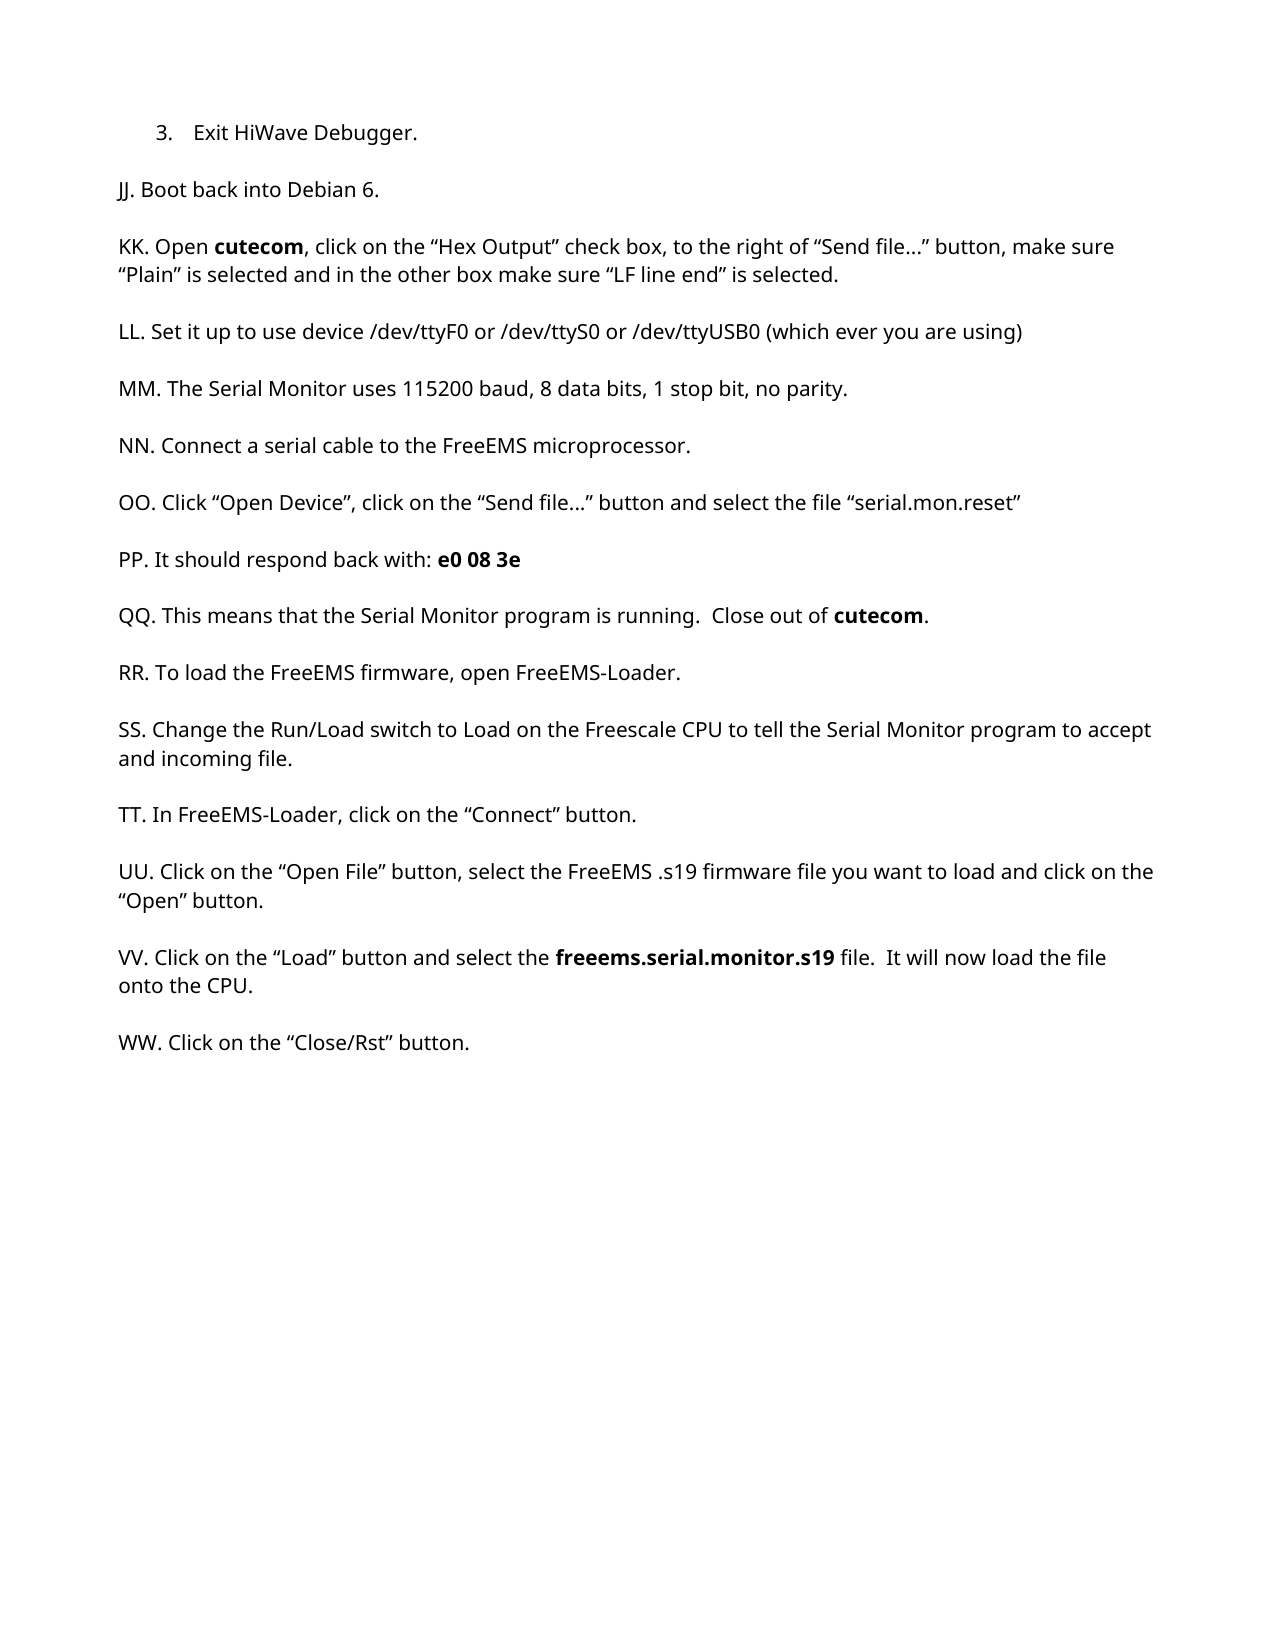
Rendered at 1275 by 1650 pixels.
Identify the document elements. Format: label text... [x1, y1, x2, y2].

text OO. Click “Open Device”, click on the “Send file...” button and select the file “serial.mon.reset” [118, 488, 1157, 516]
text UU. Click on the “Open File” button, select the FreeEMS .s19 firmware file you want to load and click on the “Open” button. [118, 857, 1157, 914]
text PP. It should respond back with: e0 08 3e [118, 545, 1157, 573]
text QQ. This means that the Serial Monitor program is running. Close out of cutecom. [118, 602, 1157, 630]
text WW. Click on the “Close/Rst” button. [118, 1028, 1157, 1057]
text TT. In FreeEMS-Loader, click on the “Connect” button. [118, 801, 1157, 829]
text MM. The Serial Monitor uses 115200 baud, 8 data bits, 1 stop bit, no parity. [118, 374, 1157, 402]
text SS. Change the Run/Load switch to Load on the Freescale CPU to tell the Serial Monitor program to accept and incoming file. [118, 715, 1157, 772]
text JJ. Boot back into Debian 6. [118, 175, 1157, 203]
text KK. Open cutecom, click on the “Hex Output” check box, to the right of “Send file...” button, make sure “Plain” is selected and in the other box make sure “LF line end” is selected. [118, 232, 1157, 289]
list Exit HiWave Debugger. [156, 118, 1157, 147]
text NN. Connect a serial cable to the FreeEMS microprocessor. [118, 431, 1157, 459]
text RR. To load the FreeEMS firmware, open FreeEMS-Loader. [118, 658, 1157, 687]
text LL. Set it up to use device /dev/ttyF0 or /dev/ttyS0 or /dev/ttyUSB0 (which ever you are using) [118, 317, 1157, 346]
text VV. Click on the “Load” button and select the freeems.serial.monitor.s19 file. It will now load the file onto the CPU. [118, 943, 1157, 1000]
